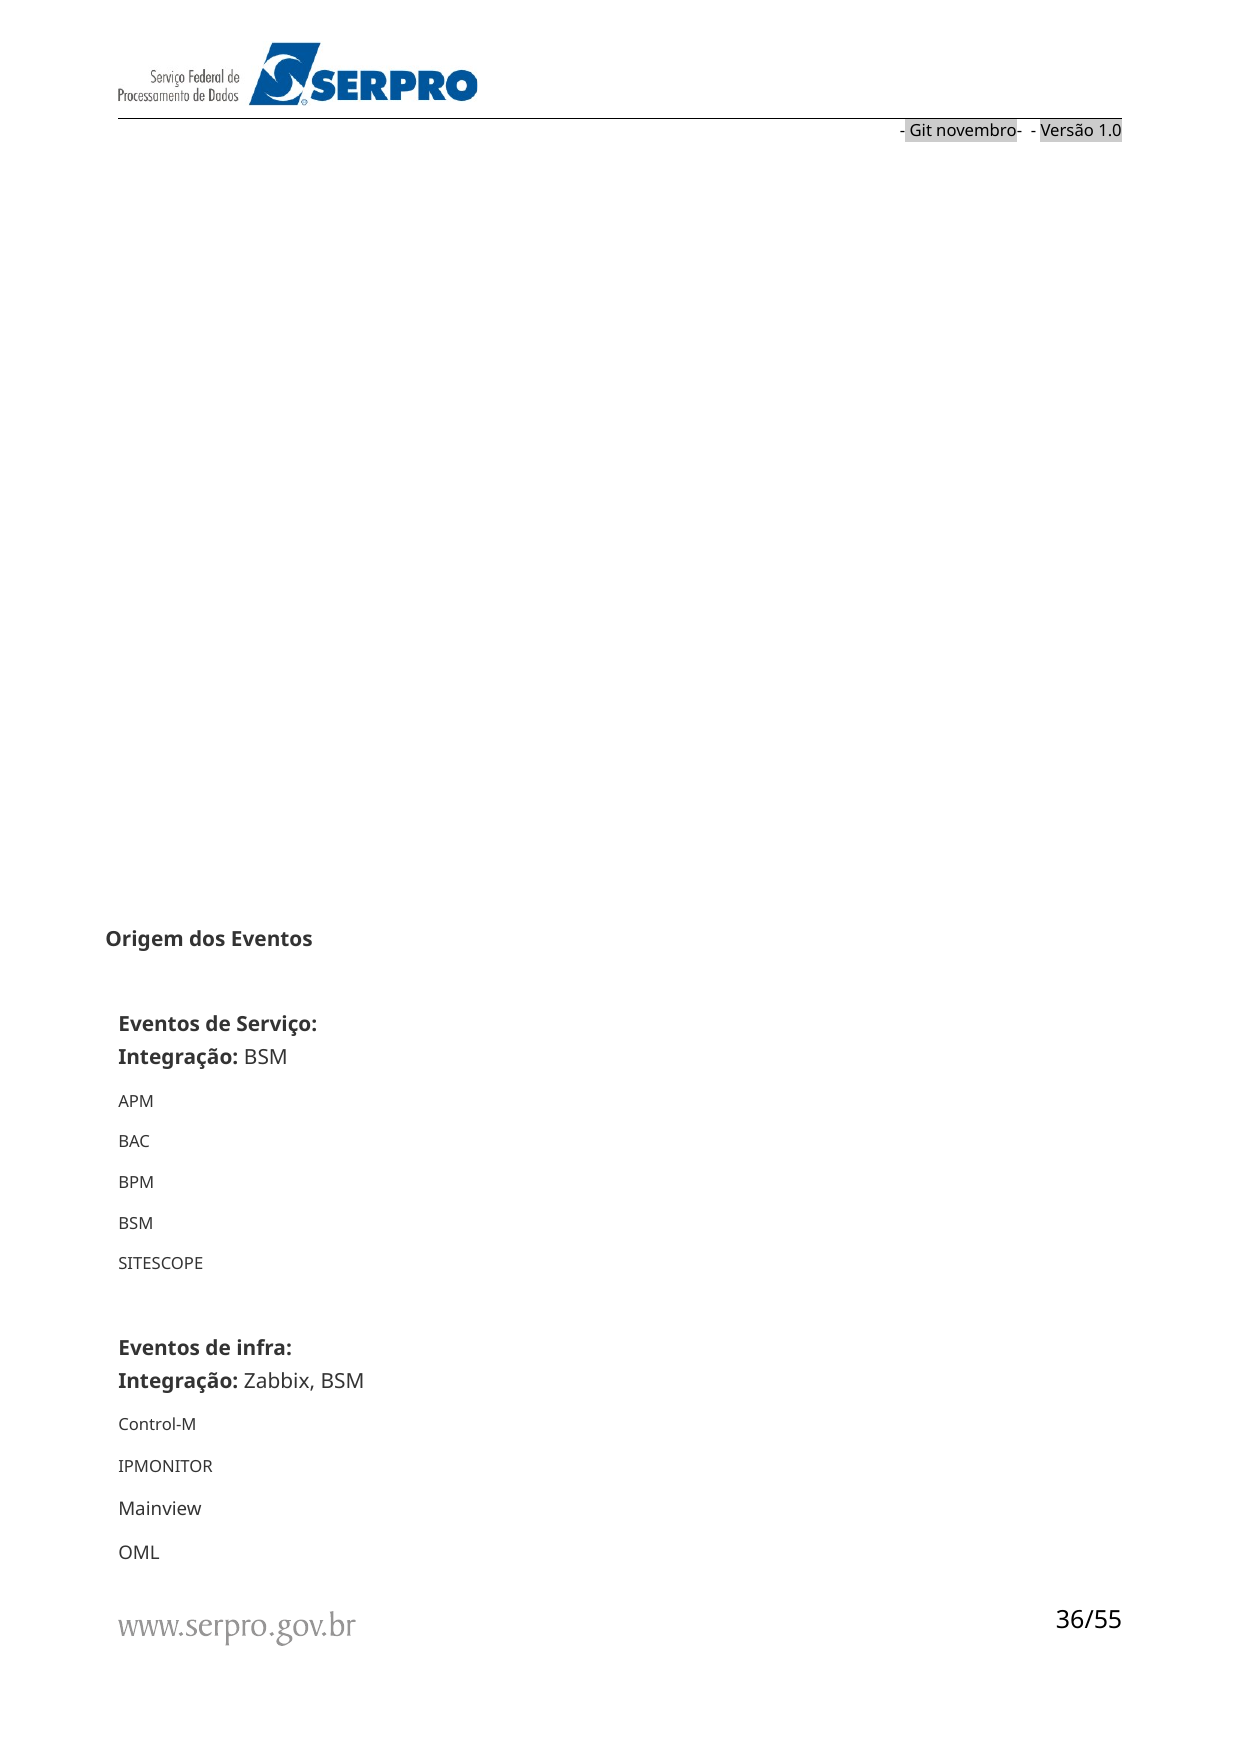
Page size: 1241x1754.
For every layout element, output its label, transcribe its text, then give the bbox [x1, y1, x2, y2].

text BSM [118, 1211, 1122, 1234]
text APM [118, 1089, 1122, 1112]
text BPM [118, 1171, 1122, 1193]
text Origem dos Eventos [105, 924, 1122, 953]
picture [118, 41, 478, 106]
text BAC [118, 1130, 1122, 1153]
text OML [118, 1539, 1122, 1564]
text SITESCOPE [118, 1252, 1122, 1274]
text Mainview [118, 1495, 1122, 1521]
text IPMONITOR [118, 1454, 1122, 1477]
text Control-M [118, 1413, 1122, 1436]
text Eventos de infra: Integração: Zabbix, BSM [118, 1333, 1122, 1394]
text Eventos de Serviço: Integração: BSM [118, 971, 1122, 1071]
